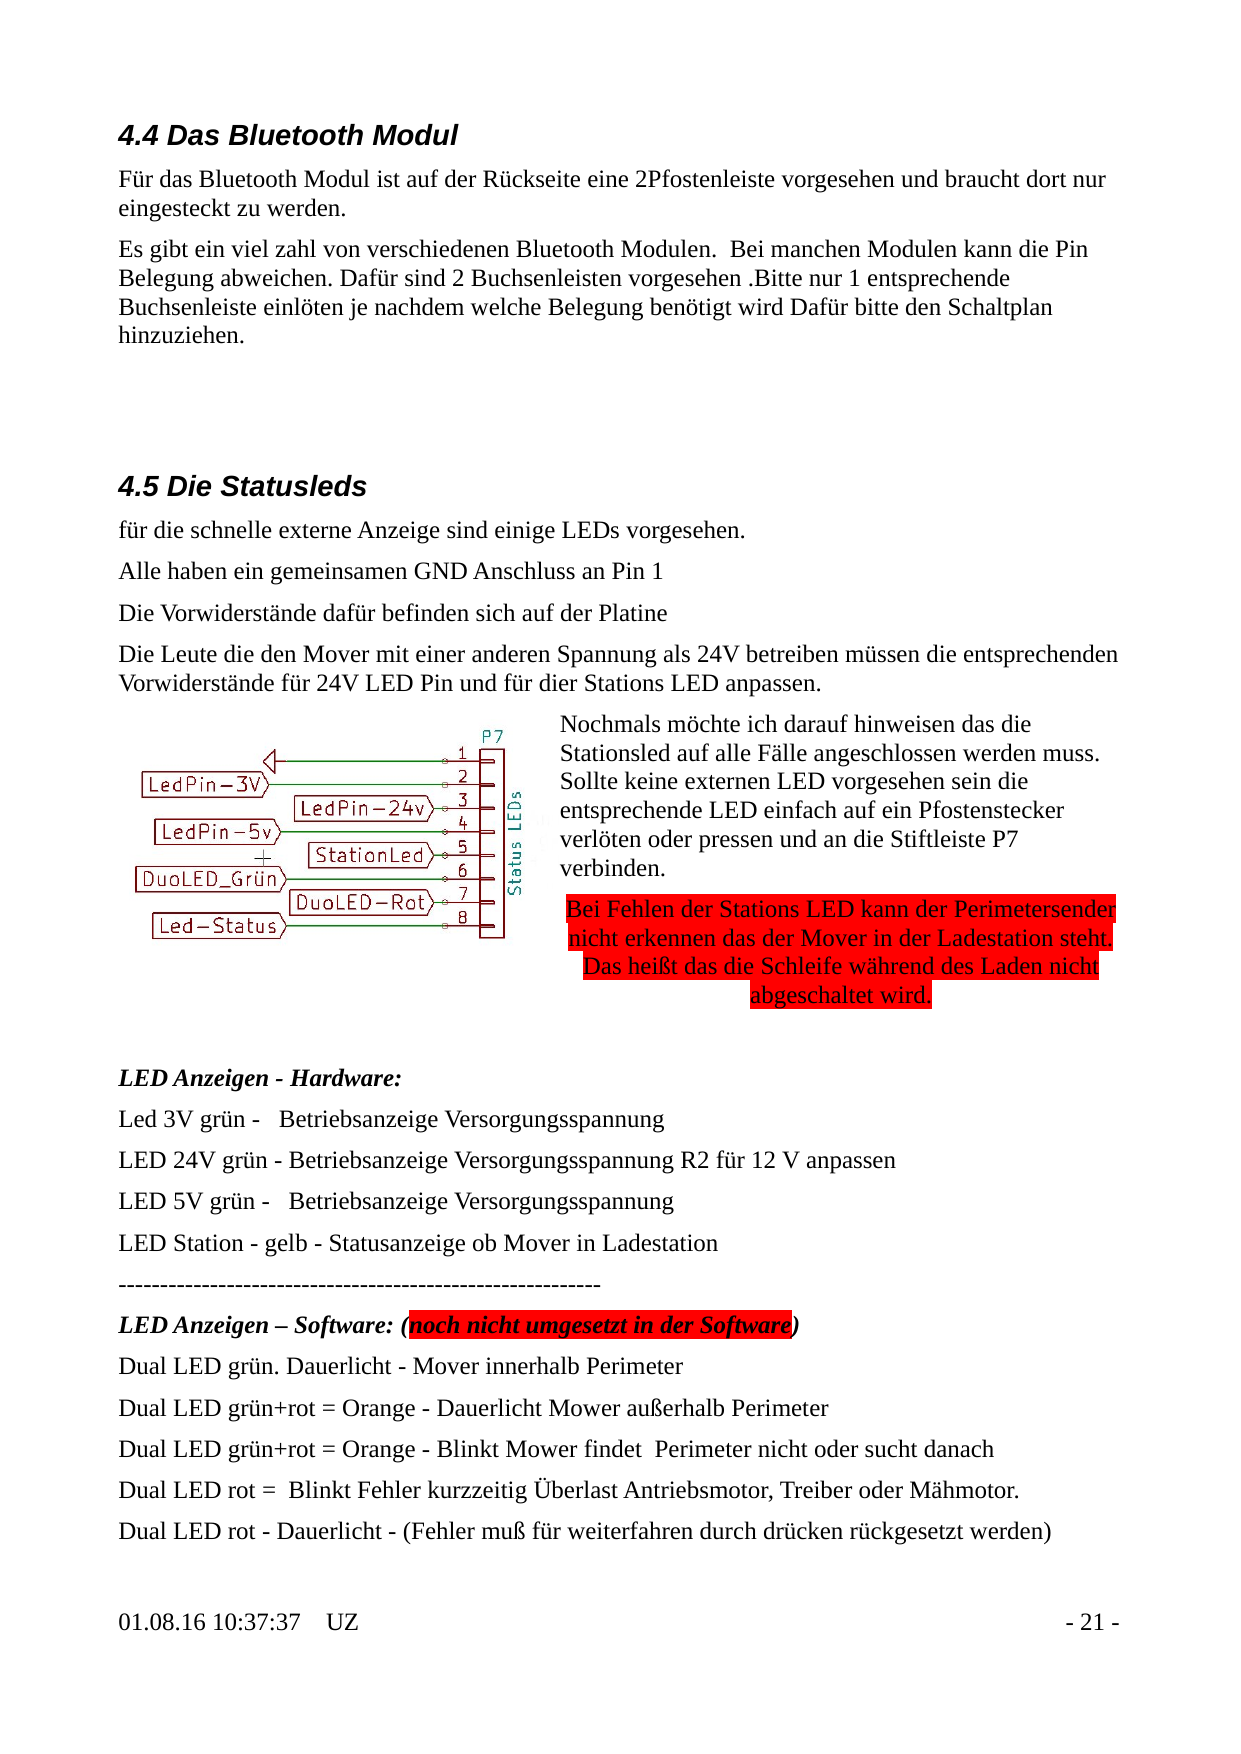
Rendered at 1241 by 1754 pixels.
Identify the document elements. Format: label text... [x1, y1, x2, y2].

text Die Leute die den Mover mit einer anderen Spannung als 24V betreiben müssen die entsprechenden Vorwiderstände für 24V LED Pin und für dier Stations LED anpassen. [118, 639, 1122, 696]
text für die schnelle externe Anzeige sind einige LEDs vorgesehen. [118, 515, 1122, 544]
text Dual LED grün+rot = Orange - Blinkt Mower findet Perimeter nicht oder sucht danach [118, 1434, 1122, 1463]
text ---------------------------------------------------------- [118, 1269, 1122, 1298]
text Dual LED rot - Dauerlicht - (Fehler muß für weiterfahren durch drücken rückgesetzt werden) [118, 1516, 1122, 1545]
text Alle haben ein gemeinsamen GND Anschluss an Pin 1 [118, 556, 1122, 585]
text Für das Bluetooth Modul ist auf der Rückseite eine 2Pfostenleiste vorgesehen und braucht dort nur eingesteckt zu werden. [118, 164, 1122, 222]
subtitle 4.4 Das Bluetooth Modul [118, 118, 1122, 152]
text Die Vorwiderstände dafür befinden sich auf der Platine [118, 598, 1122, 626]
text LED Anzeigen - Hardware: [118, 1063, 1122, 1091]
text LED 24V grün - Betriebsanzeige Versorgungsspannung R2 für 12 V anpassen [118, 1145, 1122, 1174]
picture [118, 708, 560, 1003]
text LED Station - gelb - Statusanzeige ob Mover in Ladestation [118, 1228, 1122, 1256]
text Dual LED rot = Blinkt Fehler kurzzeitig Überlast Antriebsmotor, Treiber oder Mähmotor. [118, 1475, 1122, 1504]
text Dual LED grün. Dauerlicht - Mover innerhalb Perimeter [118, 1351, 1122, 1380]
text Led 3V grün - Betriebsanzeige Versorgungsspannung [118, 1104, 1122, 1133]
text Dual LED grün+rot = Orange - Dauerlicht Mower außerhalb Perimeter [118, 1393, 1122, 1421]
text Bei Fehlen der Stations LED kann der Perimetersender nicht erkennen das der Mover in der Ladestation steht. Das heißt das die Schleife während des Laden nicht abgeschaltet wird. [118, 894, 1122, 1009]
text Nochmals möchte ich darauf hinweisen das die Stationsled auf alle Fälle angeschlossen werden muss. Sollte keine externen LED vorgesehen sein die entsprechende LED einfach auf ein Pfostenstecker verlöten oder pressen und an die Stiftleiste P7 verbinden. [560, 709, 1122, 881]
text LED Anzeigen – Software: (noch nicht umgesetzt in der Software) [118, 1310, 1122, 1339]
text LED 5V grün - Betriebsanzeige Versorgungsspannung [118, 1186, 1122, 1215]
text Es gibt ein viel zahl von verschiedenen Bluetooth Modulen. Bei manchen Modulen kann die Pin Belegung abweichen. Dafür sind 2 Buchsenleisten vorgesehen .Bitte nur 1 entsprechende Buchsenleiste einlöten je nachdem welche Belegung benötigt wird Dafür bitte den Schaltplan hinzuziehen. [118, 234, 1122, 349]
subtitle 4.5 Die Statusleds [118, 469, 1122, 503]
